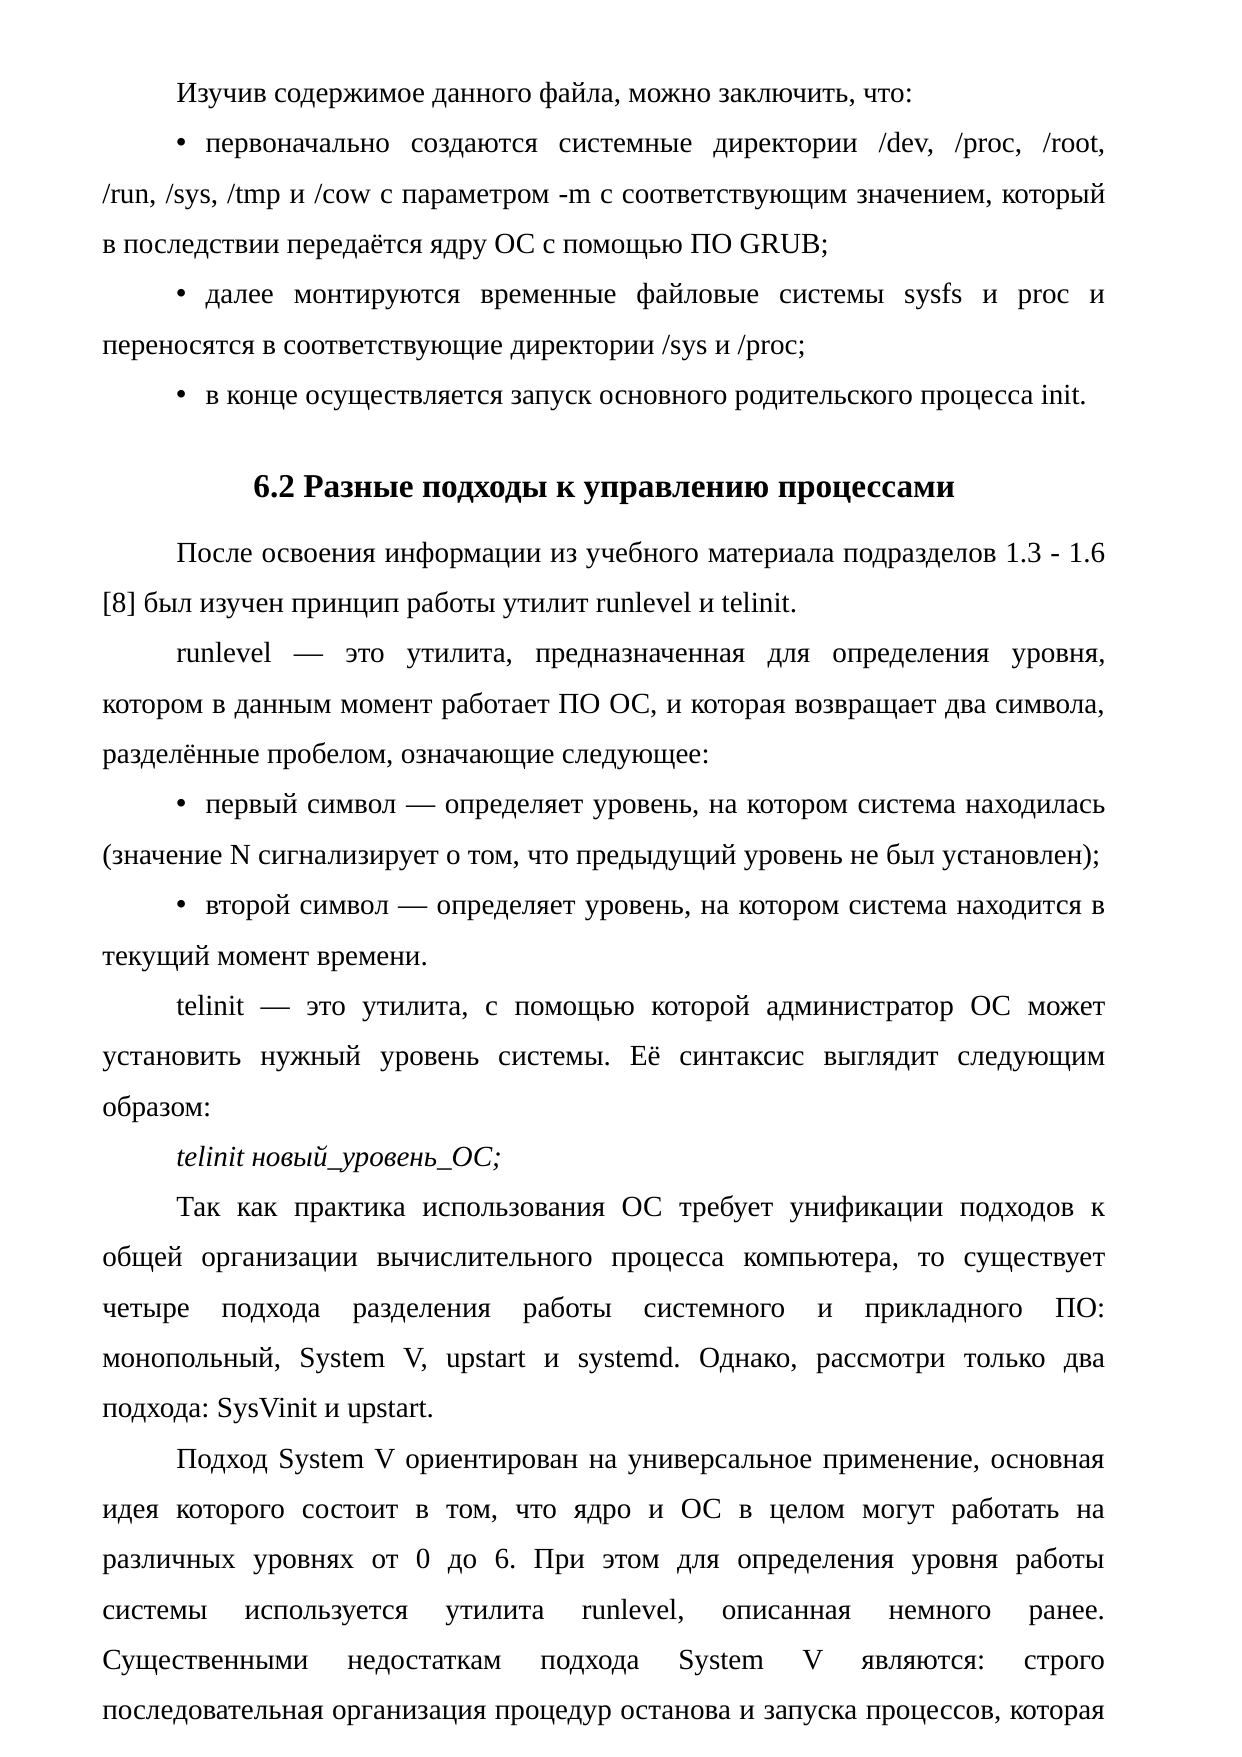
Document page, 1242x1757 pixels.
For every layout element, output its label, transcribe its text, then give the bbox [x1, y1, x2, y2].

text Изучив содержимое данного файла, можно заключить, что: [102, 75, 1106, 109]
list второй символ — определяет уровень, на котором система находится в текущий момент времени. [102, 887, 1106, 971]
text Так как практика использования ОС требует унификации подходов к общей организации вычислительного процесса компьютера, то существует четыре подхода разделения работы системного и прикладного ПО: монопольный, System V, upstart и systemd. Однако, рассмотри только два подхода: SysVinit и upstart. [102, 1189, 1106, 1424]
text Подход System V ориентирован на универсальное применение, основная идея которого состоит в том, что ядро и ОС в целом могут работать на различных уровнях от 0 до 6. При этом для определения уровня работы системы используется утилита runlevel, описанная немного ранее. Существенными недостаткам подхода System V являются: строго последовательная организация процедур останова и запуска процессов, которая [102, 1441, 1106, 1726]
text После освоения информации из учебного материала подразделов 1.3 - 1.6 [8] был изучен принцип работы утилит runlevel и telinit. [102, 535, 1106, 619]
subtitle 6.2 Разные подходы к управлению процессами [102, 466, 1106, 505]
text telinit новый_уровень_ОС; [102, 1139, 1106, 1172]
list в конце осуществляется запуск основного родительского процесса init. [102, 377, 1106, 411]
list далее монтируются временные файловые системы sysfs и proc и переносятся в соответствующие директории /sys и /proc; [102, 277, 1106, 361]
list первоначально создаются системные директории /dev, /proc, /root, /run, /sys, /tmp и /cow с параметром -m с соответствующим значением, который в последствии передаётся ядру ОС с помощью ПО GRUB; [102, 126, 1106, 260]
text telinit — это утилита, с помощью которой администратор ОС может установить нужный уровень системы. Её синтаксис выглядит следующим образом: [102, 988, 1106, 1122]
text runlevel — это утилита, предназначенная для определения уровня, котором в данным момент работает ПО ОС, и которая возвращает два символа, разделённые пробелом, означающие следующее: [102, 636, 1106, 770]
list первый символ — определяет уровень, на котором система находилась (значение N сигнализирует о том, что предыдущий уровень не был установлен); [102, 787, 1106, 871]
